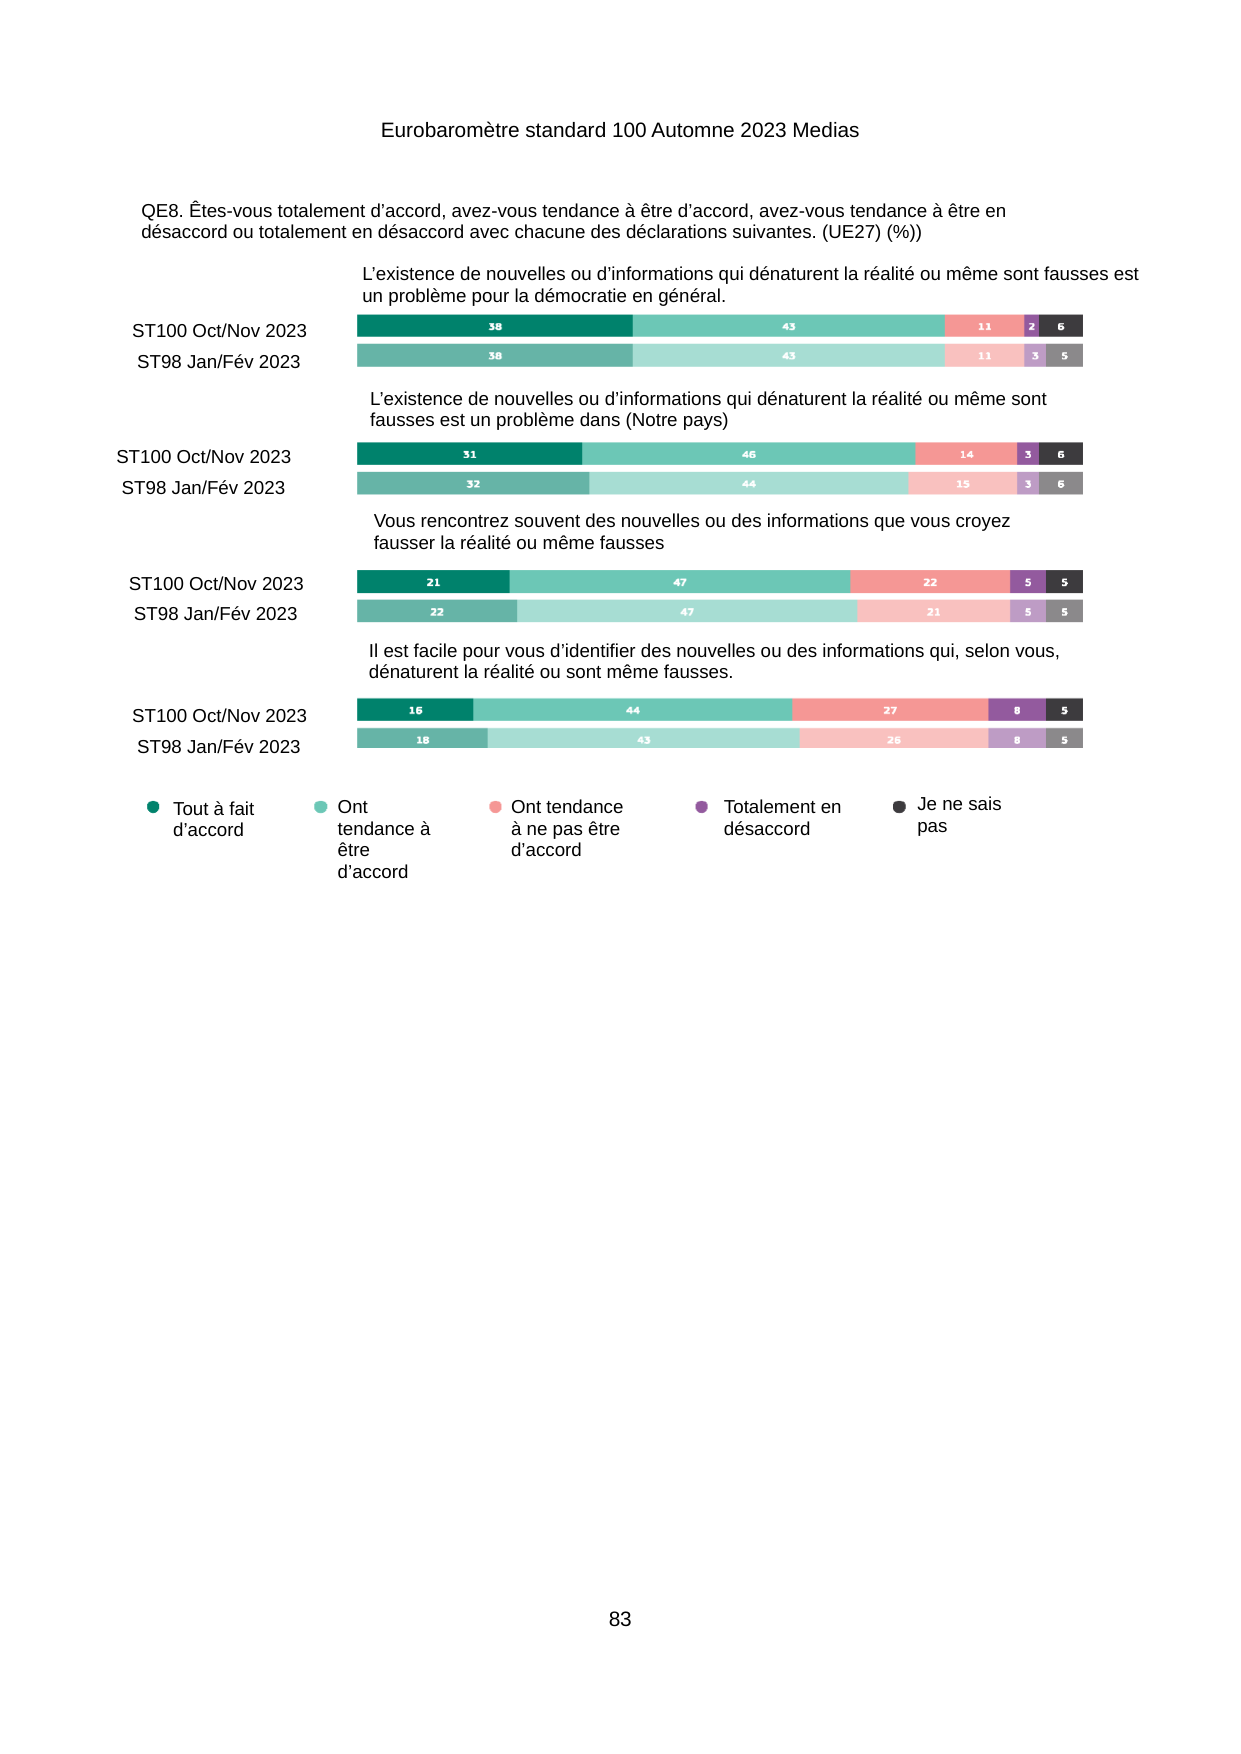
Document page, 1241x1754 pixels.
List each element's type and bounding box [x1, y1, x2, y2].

picture [355, 311, 1085, 748]
picture [130, 783, 908, 821]
